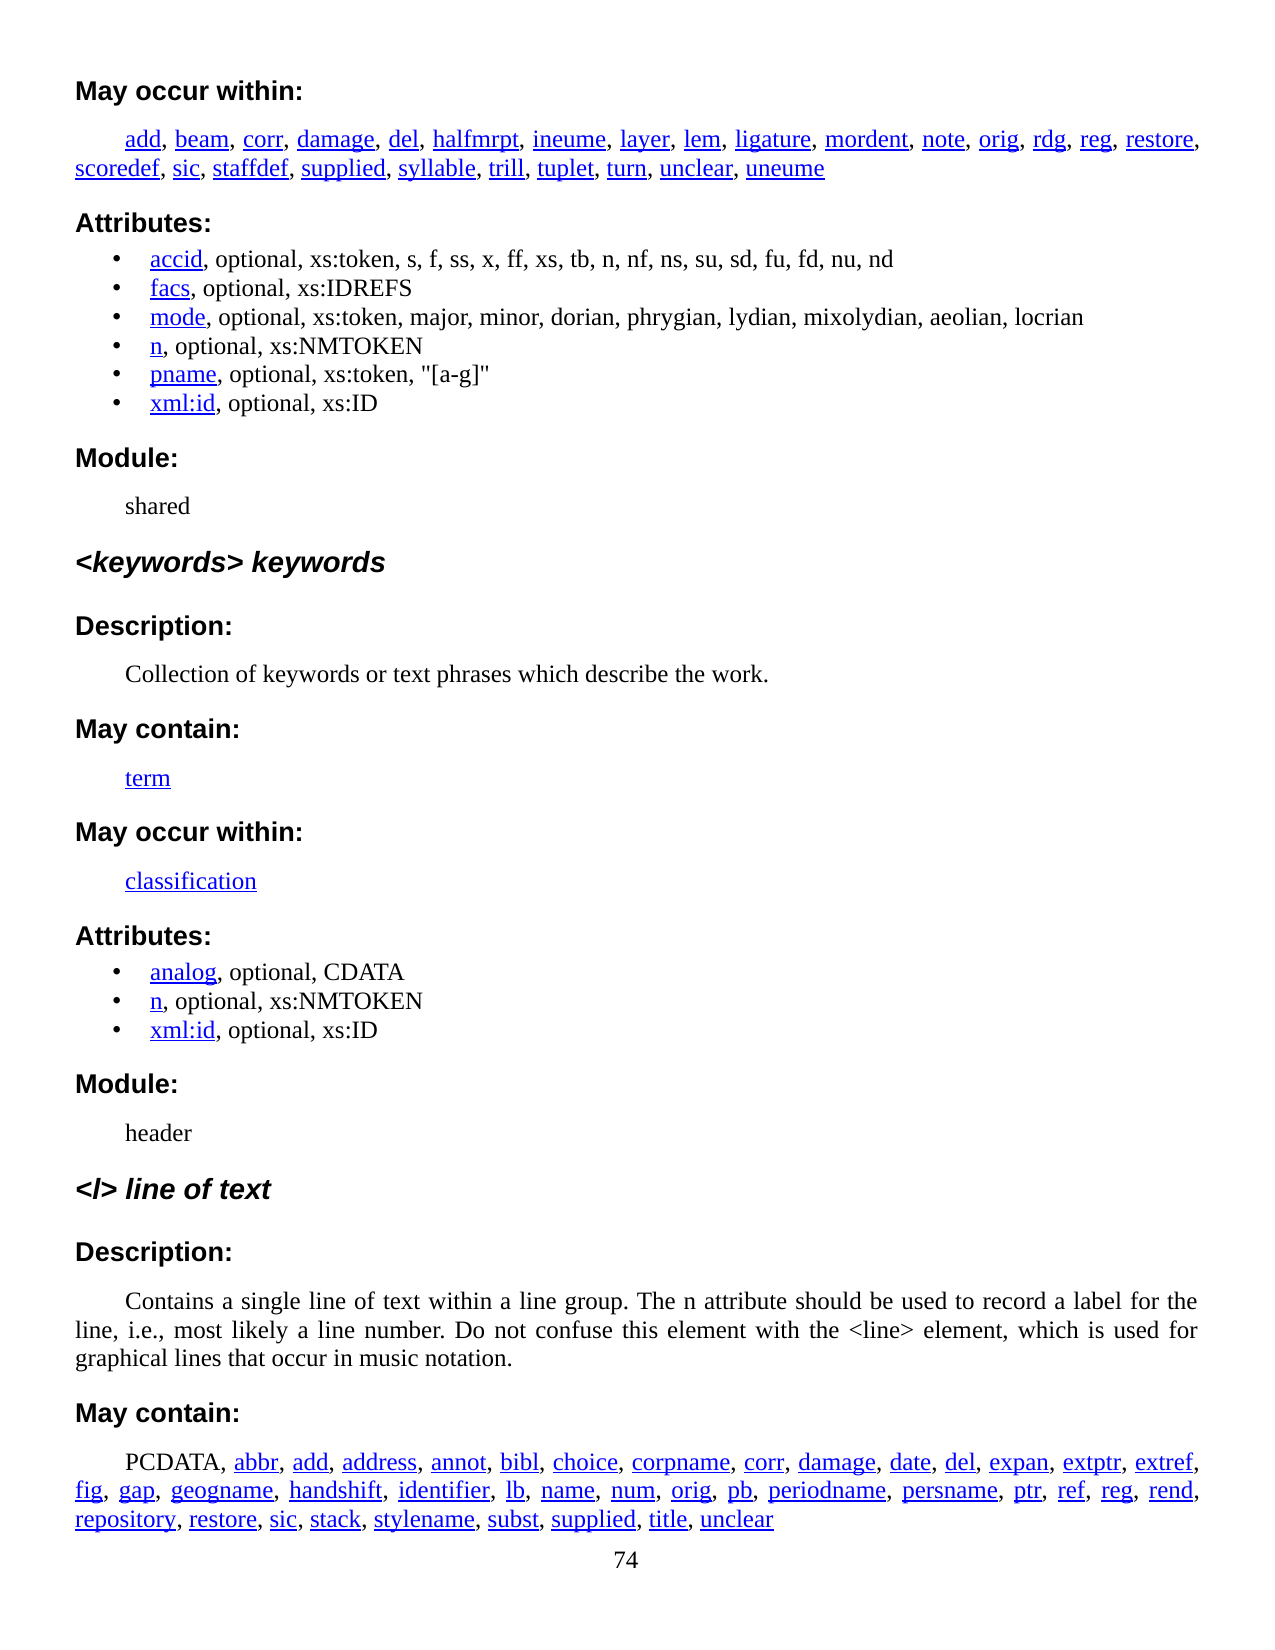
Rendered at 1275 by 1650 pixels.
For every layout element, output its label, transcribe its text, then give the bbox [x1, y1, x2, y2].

subtitle Attributes: [75, 920, 1200, 951]
subtitle May contain: [75, 713, 1200, 744]
subtitle <l> line of text [75, 1172, 1200, 1205]
subtitle <keywords> keywords [75, 545, 1200, 579]
list analog, optional, CDATA [112, 957, 1200, 986]
text Contains a single line of text within a line group. The n attribute should be used to record a label for the line, i.e., most likely a line number. Do not confuse this element with the <line> element, which is used for graphical lines that occur in music notation. [75, 1286, 1200, 1372]
text Collection of keywords or text phrases which describe the work. [75, 659, 1200, 688]
text PCDATA, abbr, add, address, annot, bibl, choice, corpname, corr, damage, date, del, expan, extptr, extref, fig, gap, geogname, handshift, identifier, lb, name, num, orig, pb, periodname, persname, ptr, ref, reg, rend, repository, restore, sic, stack, stylename, subst, supplied, title, unclear [75, 1447, 1200, 1533]
list facs, optional, xs:IDREFS [112, 273, 1200, 302]
list xml:id, optional, xs:ID [112, 1015, 1200, 1043]
subtitle Attributes: [75, 207, 1200, 238]
text classification [75, 866, 1200, 895]
subtitle Description: [75, 610, 1200, 641]
subtitle Module: [75, 1068, 1200, 1100]
list n, optional, xs:NMTOKEN [112, 986, 1200, 1015]
text header [75, 1118, 1200, 1147]
text term [75, 763, 1200, 791]
text shared [75, 491, 1200, 520]
text add, beam, corr, damage, del, halfmrpt, ineume, layer, lem, ligature, mordent, note, orig, rdg, reg, restore, scoredef, sic, staffdef, supplied, syllable, trill, tuplet, turn, unclear, uneume [75, 124, 1200, 182]
list pname, optional, xs:token, "[a-g]" [112, 359, 1200, 388]
subtitle May occur within: [75, 75, 1200, 106]
subtitle Description: [75, 1236, 1200, 1268]
subtitle May contain: [75, 1397, 1200, 1428]
subtitle Module: [75, 442, 1200, 473]
subtitle May occur within: [75, 816, 1200, 848]
list accid, optional, xs:token, s, f, ss, x, ff, xs, tb, n, nf, ns, su, sd, fu, fd, nu, nd [112, 244, 1200, 273]
list n, optional, xs:NMTOKEN [112, 331, 1200, 359]
list mode, optional, xs:token, major, minor, dorian, phrygian, lydian, mixolydian, aeolian, locrian [112, 302, 1200, 331]
list xml:id, optional, xs:ID [112, 388, 1200, 417]
